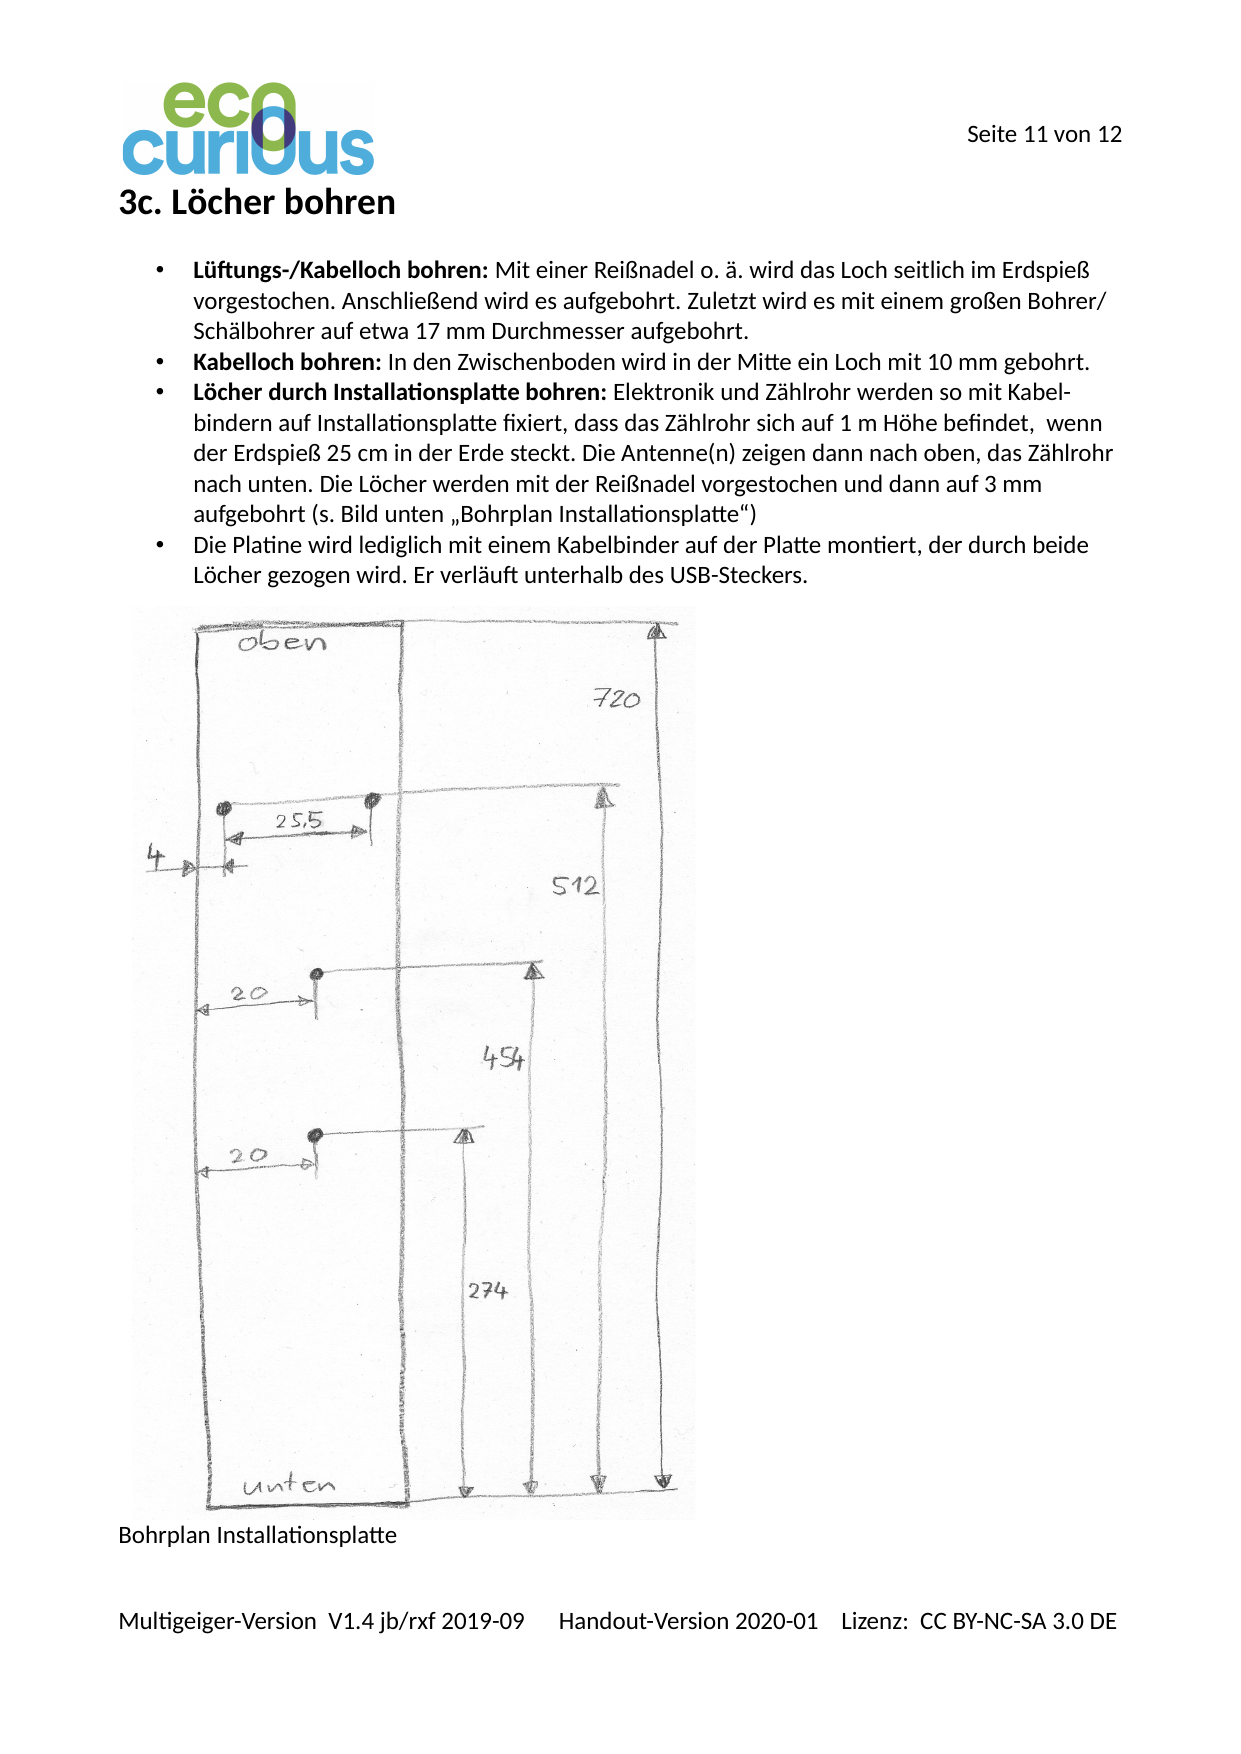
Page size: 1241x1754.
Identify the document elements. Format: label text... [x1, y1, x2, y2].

picture [131, 606, 696, 1520]
picture [122, 82, 374, 175]
text 3c. Löcher bohren [118, 178, 1122, 224]
list Löcher durch Installationsplatte bohren: Elektronik und Zählrohr werden so mit Kabel-bindern auf Installationsplatte fixiert, dass das Zählrohr sich auf 1 m Höhe befindet, wenn der Erdspieß 25 cm in der Erde steckt. Die Antenne(n) zeigen dann nach oben, das Zählrohr nach unten. Die Löcher werden mit der Reißnadel vorgestochen und dann auf 3 mm aufgebohrt (s. Bild unten „Bohrplan Installationsplatte“) [156, 377, 1122, 529]
text Bohrplan Installationsplatte [118, 590, 1122, 1550]
list Die Platine wird lediglich mit einem Kabelbinder auf der Platte montiert, der durch beide Löcher gezogen wird. Er verläuft unterhalb des USB-Steckers. [156, 529, 1122, 590]
list Kabelloch bohren: In den Zwischenboden wird in der Mitte ein Loch mit 10 mm gebohrt. [156, 346, 1122, 377]
list Lüftungs-/Kabelloch bohren: Mit einer Reißnadel o. ä. wird das Loch seitlich im Erdspieß vorgestochen. Anschließend wird es aufgebohrt. Zuletzt wird es mit einem großen Bohrer/ Schälbohrer auf etwa 17 mm Durchmesser aufgebohrt. [156, 254, 1122, 346]
